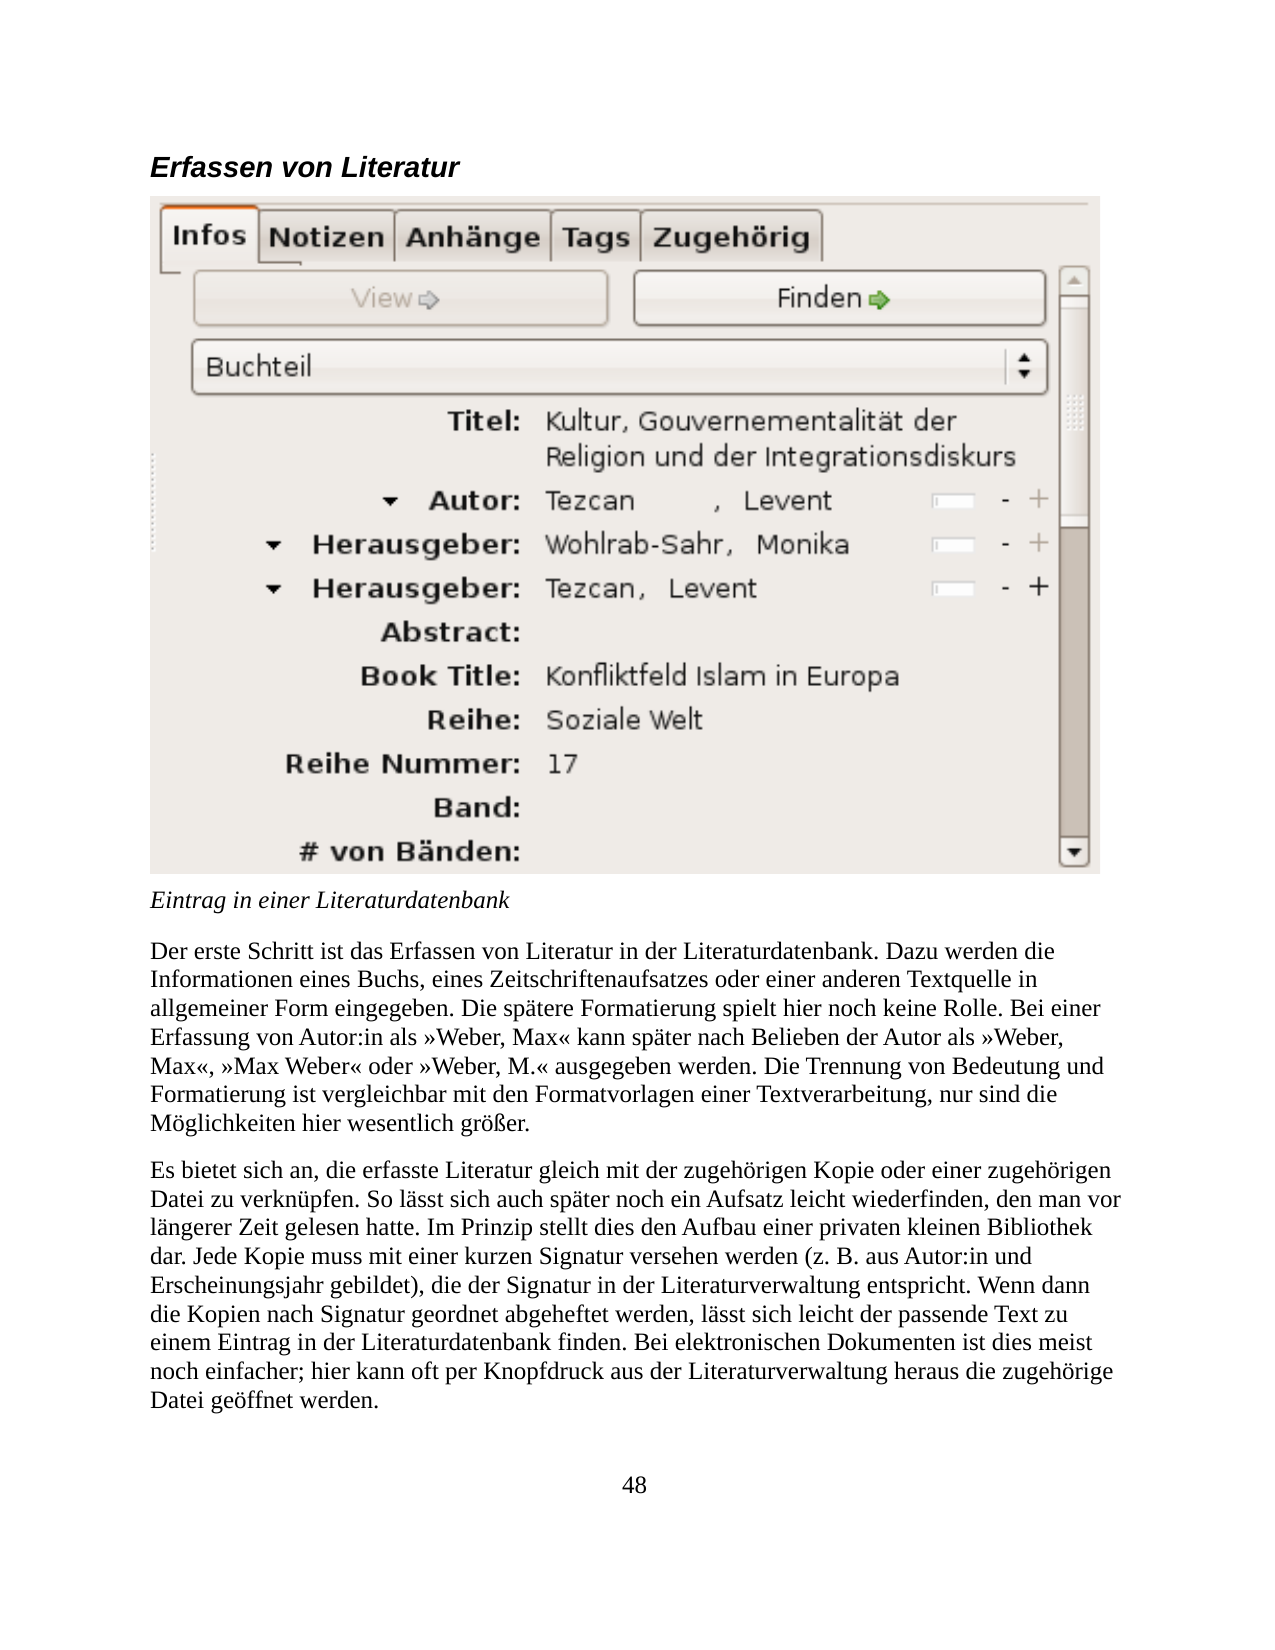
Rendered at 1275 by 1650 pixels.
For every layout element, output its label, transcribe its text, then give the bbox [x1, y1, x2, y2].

text Eintrag in einer Literaturdatenbank [150, 886, 1125, 914]
subtitle Erfassen von Literatur [150, 150, 1125, 183]
text Es bietet sich an, die erfasste Literatur gleich mit der zugehörigen Kopie oder einer zugehörigen Datei zu verknüpfen. So lässt sich auch später noch ein Aufsatz leicht wiederfinden, den man vor längerer Zeit gelesen hatte. Im Prinzip stellt dies den Aufbau einer privaten kleinen Bibliothek dar. Jede Kopie muss mit einer kurzen Signatur versehen werden (z. B. aus Autor:in und Erscheinungsjahr gebildet), die der Signatur in der Literaturverwaltung entspricht. Wenn dann die Kopien nach Signatur geordnet abgeheftet werden, lässt sich leicht der passende Text zu einem Eintrag in der Literaturdatenbank finden. Bei elektronischen Dokumenten ist dies meist noch einfacher; hier kann oft per Knopfdruck aus der Literaturverwaltung heraus die zugehörige Datei geöffnet werden. [150, 1155, 1125, 1414]
picture [150, 196, 1100, 874]
text Der erste Schritt ist das Erfassen von Literatur in der Literaturdatenbank. Dazu werden die Informationen eines Buchs, eines Zeitschriftenaufsatzes oder einer anderen Textquelle in allgemeiner Form eingegeben. Die spätere Formatierung spielt hier noch keine Rolle. Bei einer Erfassung von Autor:in als »Weber, Max« kann später nach Belieben der Autor als »Weber, Max«, »Max Weber« oder »Weber, M.« ausgegeben werden. Die Trennung von Bedeutung und Formatierung ist vergleichbar mit den Formatvorlagen einer Textverarbeitung, nur sind die Möglichkeiten hier wesentlich größer. [150, 936, 1125, 1137]
